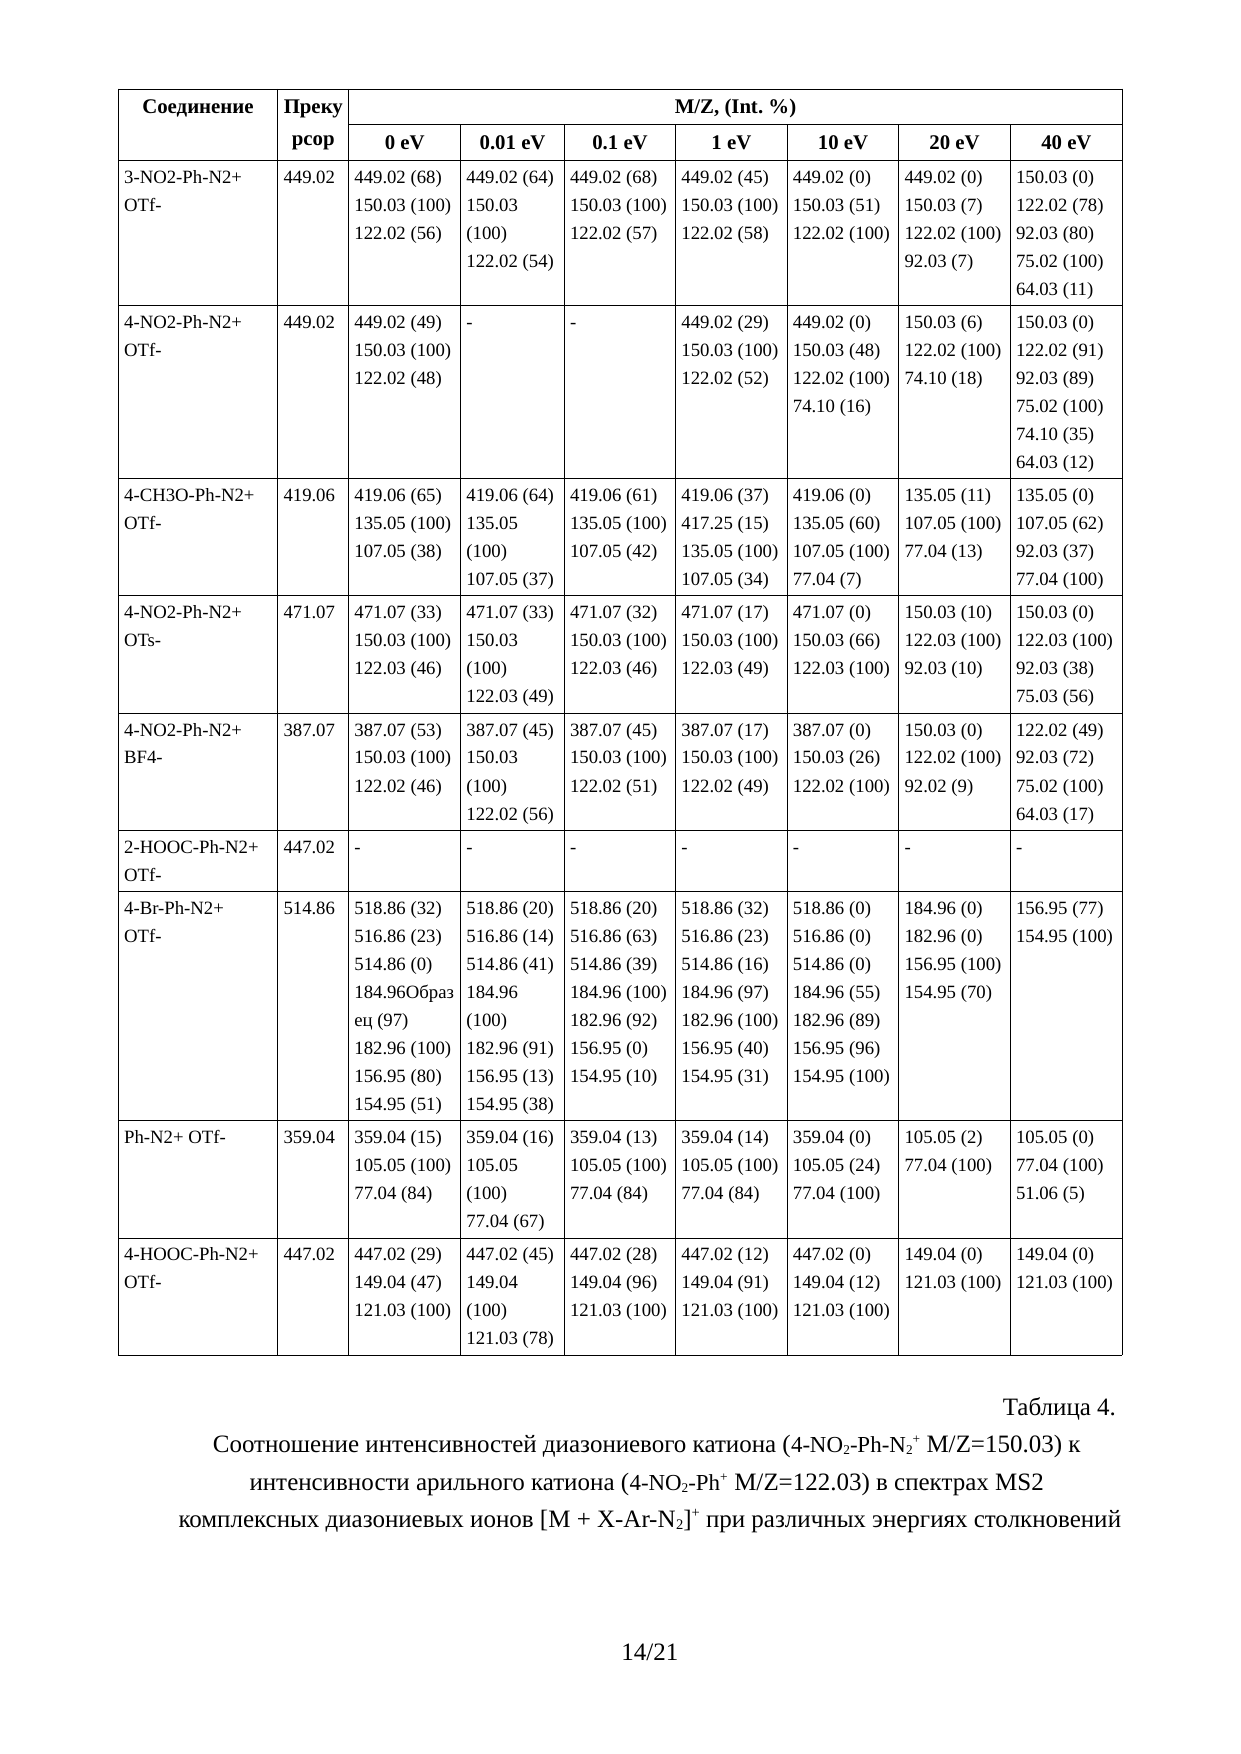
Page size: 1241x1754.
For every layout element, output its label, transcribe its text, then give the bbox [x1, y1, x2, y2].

table_cell 359.04 [278, 1121, 348, 1237]
table_cell 471.07 (32) 150.03 (100) 122.03 (46) [565, 596, 675, 713]
table_cell 471.07 (33) 150.03 (100) 122.03 (46) [349, 596, 460, 713]
table_cell 471.07 [278, 596, 348, 713]
text Таблица 4. [118, 1392, 1122, 1421]
table_cell - [899, 831, 1010, 891]
table_cell 149.04 (0) 121.03 (100) [899, 1239, 1010, 1354]
table_cell 387.07 (45) 150.03 (100) 122.02 (56) [461, 714, 564, 830]
table_cell 449.02 (68) 150.03 (100) 122.02 (56) [349, 161, 460, 305]
table_cell 150.03 (0) 122.02 (78) 92.03 (80) 75.02 (100) 64.03 (11) [1011, 161, 1122, 305]
table_cell 514.86 [278, 892, 348, 1120]
table_cell 10 eV [788, 125, 898, 160]
table_cell 471.07 (0) 150.03 (66) 122.03 (100) [788, 596, 898, 713]
table_cell 359.04 (13) 105.05 (100) 77.04 (84) [565, 1121, 675, 1237]
table_cell 135.05 (0) 107.05 (62) 92.03 (37) 77.04 (100) [1011, 479, 1122, 595]
table_cell 449.02 (68) 150.03 (100) 122.02 (57) [565, 161, 675, 305]
table_cell 2-HOOC-Ph-N2+ OTf- [119, 831, 277, 891]
table_cell 4-NO2-Ph-N2+ OTf- [119, 306, 277, 478]
table_header Прекурсор [278, 90, 348, 160]
table_cell Ph-N2+ OTf- [119, 1121, 277, 1237]
table_cell 4-HOOC-Ph-N2+ OTf- [119, 1239, 277, 1354]
table_cell 449.02 (29) 150.03 (100) 122.02 (52) [676, 306, 787, 478]
table_cell 419.06 (0) 135.05 (60) 107.05 (100) 77.04 (7) [788, 479, 898, 595]
table_cell 150.03 (0) 122.02 (91) 92.03 (89) 75.02 (100) 74.10 (35) 64.03 (12) [1011, 306, 1122, 478]
table_cell 387.07 (17) 150.03 (100) 122.02 (49) [676, 714, 787, 830]
table_cell 150.03 (0) 122.02 (100) 92.02 (9) [899, 714, 1010, 830]
table_cell 419.06 (37) 417.25 (15) 135.05 (100) 107.05 (34) [676, 479, 787, 595]
table_cell 3-NO2-Ph-N2+ OTf- [119, 161, 277, 305]
table_cell 387.07 (0) 150.03 (26) 122.02 (100) [788, 714, 898, 830]
table_cell - [788, 831, 898, 891]
table_cell - [349, 831, 460, 891]
table_cell 518.86 (20) 516.86 (14) 514.86 (41) 184.96 (100) 182.96 (91) 156.95 (13) 154.95 (38) [461, 892, 564, 1120]
table_cell 449.02 (0) 150.03 (51) 122.02 (100) [788, 161, 898, 305]
table_cell 156.95 (77) 154.95 (100) [1011, 892, 1122, 1120]
table_cell 471.07 (33) 150.03 (100) 122.03 (49) [461, 596, 564, 713]
table_cell - [565, 306, 675, 478]
table_cell 447.02 (12) 149.04 (91) 121.03 (100) [676, 1239, 787, 1354]
table_cell 105.05 (0) 77.04 (100) 51.06 (5) [1011, 1121, 1122, 1237]
table_cell 20 eV [899, 125, 1010, 160]
table_cell 135.05 (11) 107.05 (100) 77.04 (13) [899, 479, 1010, 595]
table_cell 447.02 (28) 149.04 (96) 121.03 (100) [565, 1239, 675, 1354]
table_cell 184.96 (0) 182.96 (0) 156.95 (100) 154.95 (70) [899, 892, 1010, 1120]
table_cell 449.02 (49) 150.03 (100) 122.02 (48) [349, 306, 460, 478]
table_cell 0.01 eV [461, 125, 564, 160]
table_cell 122.02 (49) 92.03 (72) 75.02 (100) 64.03 (17) [1011, 714, 1122, 830]
table_cell 40 eV [1011, 125, 1122, 160]
table_cell 419.06 (64) 135.05 (100) 107.05 (37) [461, 479, 564, 595]
table_cell 449.02 (64) 150.03 (100) 122.02 (54) [461, 161, 564, 305]
table_cell 518.86 (32) 516.86 (23) 514.86 (0) 184.96Образец (97) 182.96 (100) 156.95 (80) 154.95 (51) [349, 892, 460, 1120]
table_cell - [461, 306, 564, 478]
table_cell - [461, 831, 564, 891]
table_cell 471.07 (17) 150.03 (100) 122.03 (49) [676, 596, 787, 713]
table_cell 387.07 (53) 150.03 (100) 122.02 (46) [349, 714, 460, 830]
table_cell 449.02 (0) 150.03 (48) 122.02 (100) 74.10 (16) [788, 306, 898, 478]
table_cell 447.02 [278, 831, 348, 891]
table_cell 150.03 (6) 122.02 (100) 74.10 (18) [899, 306, 1010, 478]
table_cell 419.06 (61) 135.05 (100) 107.05 (42) [565, 479, 675, 595]
text интенсивности арильного катиона (4-NO2-Ph+ M/Z=122.03) в спектрах MS2 [118, 1467, 1122, 1495]
table_cell 447.02 (29) 149.04 (47) 121.03 (100) [349, 1239, 460, 1354]
table_cell 4-CH3O-Ph-N2+ OTf- [119, 479, 277, 595]
table_cell 449.02 (45) 150.03 (100) 122.02 (58) [676, 161, 787, 305]
table_cell 387.07 (45) 150.03 (100) 122.02 (51) [565, 714, 675, 830]
table_cell 449.02 [278, 161, 348, 305]
table_cell 449.02 [278, 306, 348, 478]
table_cell 359.04 (16) 105.05 (100) 77.04 (67) [461, 1121, 564, 1237]
table_cell - [565, 831, 675, 891]
table_cell 419.06 (65) 135.05 (100) 107.05 (38) [349, 479, 460, 595]
table_header M/Z, (Int. %) [349, 90, 1122, 124]
table_cell 518.86 (0) 516.86 (0) 514.86 (0) 184.96 (55) 182.96 (89) 156.95 (96) 154.95 (100) [788, 892, 898, 1120]
text комплексных диазониевых ионов [M + X-Ar-N2]+ при различных энергиях столкновений [118, 1504, 1122, 1533]
table_cell 105.05 (2) 77.04 (100) [899, 1121, 1010, 1237]
table_cell 359.04 (0) 105.05 (24) 77.04 (100) [788, 1121, 898, 1237]
table_header Соединение [119, 90, 277, 160]
table_cell 447.02 (0) 149.04 (12) 121.03 (100) [788, 1239, 898, 1354]
text Соотношение интенсивностей диазониевого катиона (4-NO2-Ph-N2+ M/Z=150.03) к [118, 1429, 1122, 1458]
table_cell 150.03 (10) 122.03 (100) 92.03 (10) [899, 596, 1010, 713]
table_cell 419.06 [278, 479, 348, 595]
table_cell 447.02 (45) 149.04 (100) 121.03 (78) [461, 1239, 564, 1354]
table_cell 359.04 (15) 105.05 (100) 77.04 (84) [349, 1121, 460, 1237]
table_cell 0 eV [349, 125, 460, 160]
table_cell 387.07 [278, 714, 348, 830]
table_cell 359.04 (14) 105.05 (100) 77.04 (84) [676, 1121, 787, 1237]
table_cell 150.03 (0) 122.03 (100) 92.03 (38) 75.03 (56) [1011, 596, 1122, 713]
table_cell 4-NO2-Ph-N2+ OTs- [119, 596, 277, 713]
table_cell 449.02 (0) 150.03 (7) 122.02 (100) 92.03 (7) [899, 161, 1010, 305]
table_cell 4-NO2-Ph-N2+ BF4- [119, 714, 277, 830]
table_cell - [676, 831, 787, 891]
table_cell 1 eV [676, 125, 787, 160]
table_cell 518.86 (20) 516.86 (63) 514.86 (39) 184.96 (100) 182.96 (92) 156.95 (0) 154.95 (10) [565, 892, 675, 1120]
table_cell 0.1 eV [565, 125, 675, 160]
table_cell 4-Br-Ph-N2+ OTf- [119, 892, 277, 1120]
table_cell 149.04 (0) 121.03 (100) [1011, 1239, 1122, 1354]
table_cell 447.02 [278, 1239, 348, 1354]
table_cell 518.86 (32) 516.86 (23) 514.86 (16) 184.96 (97) 182.96 (100) 156.95 (40) 154.95 (31) [676, 892, 787, 1120]
table_cell - [1011, 831, 1122, 891]
